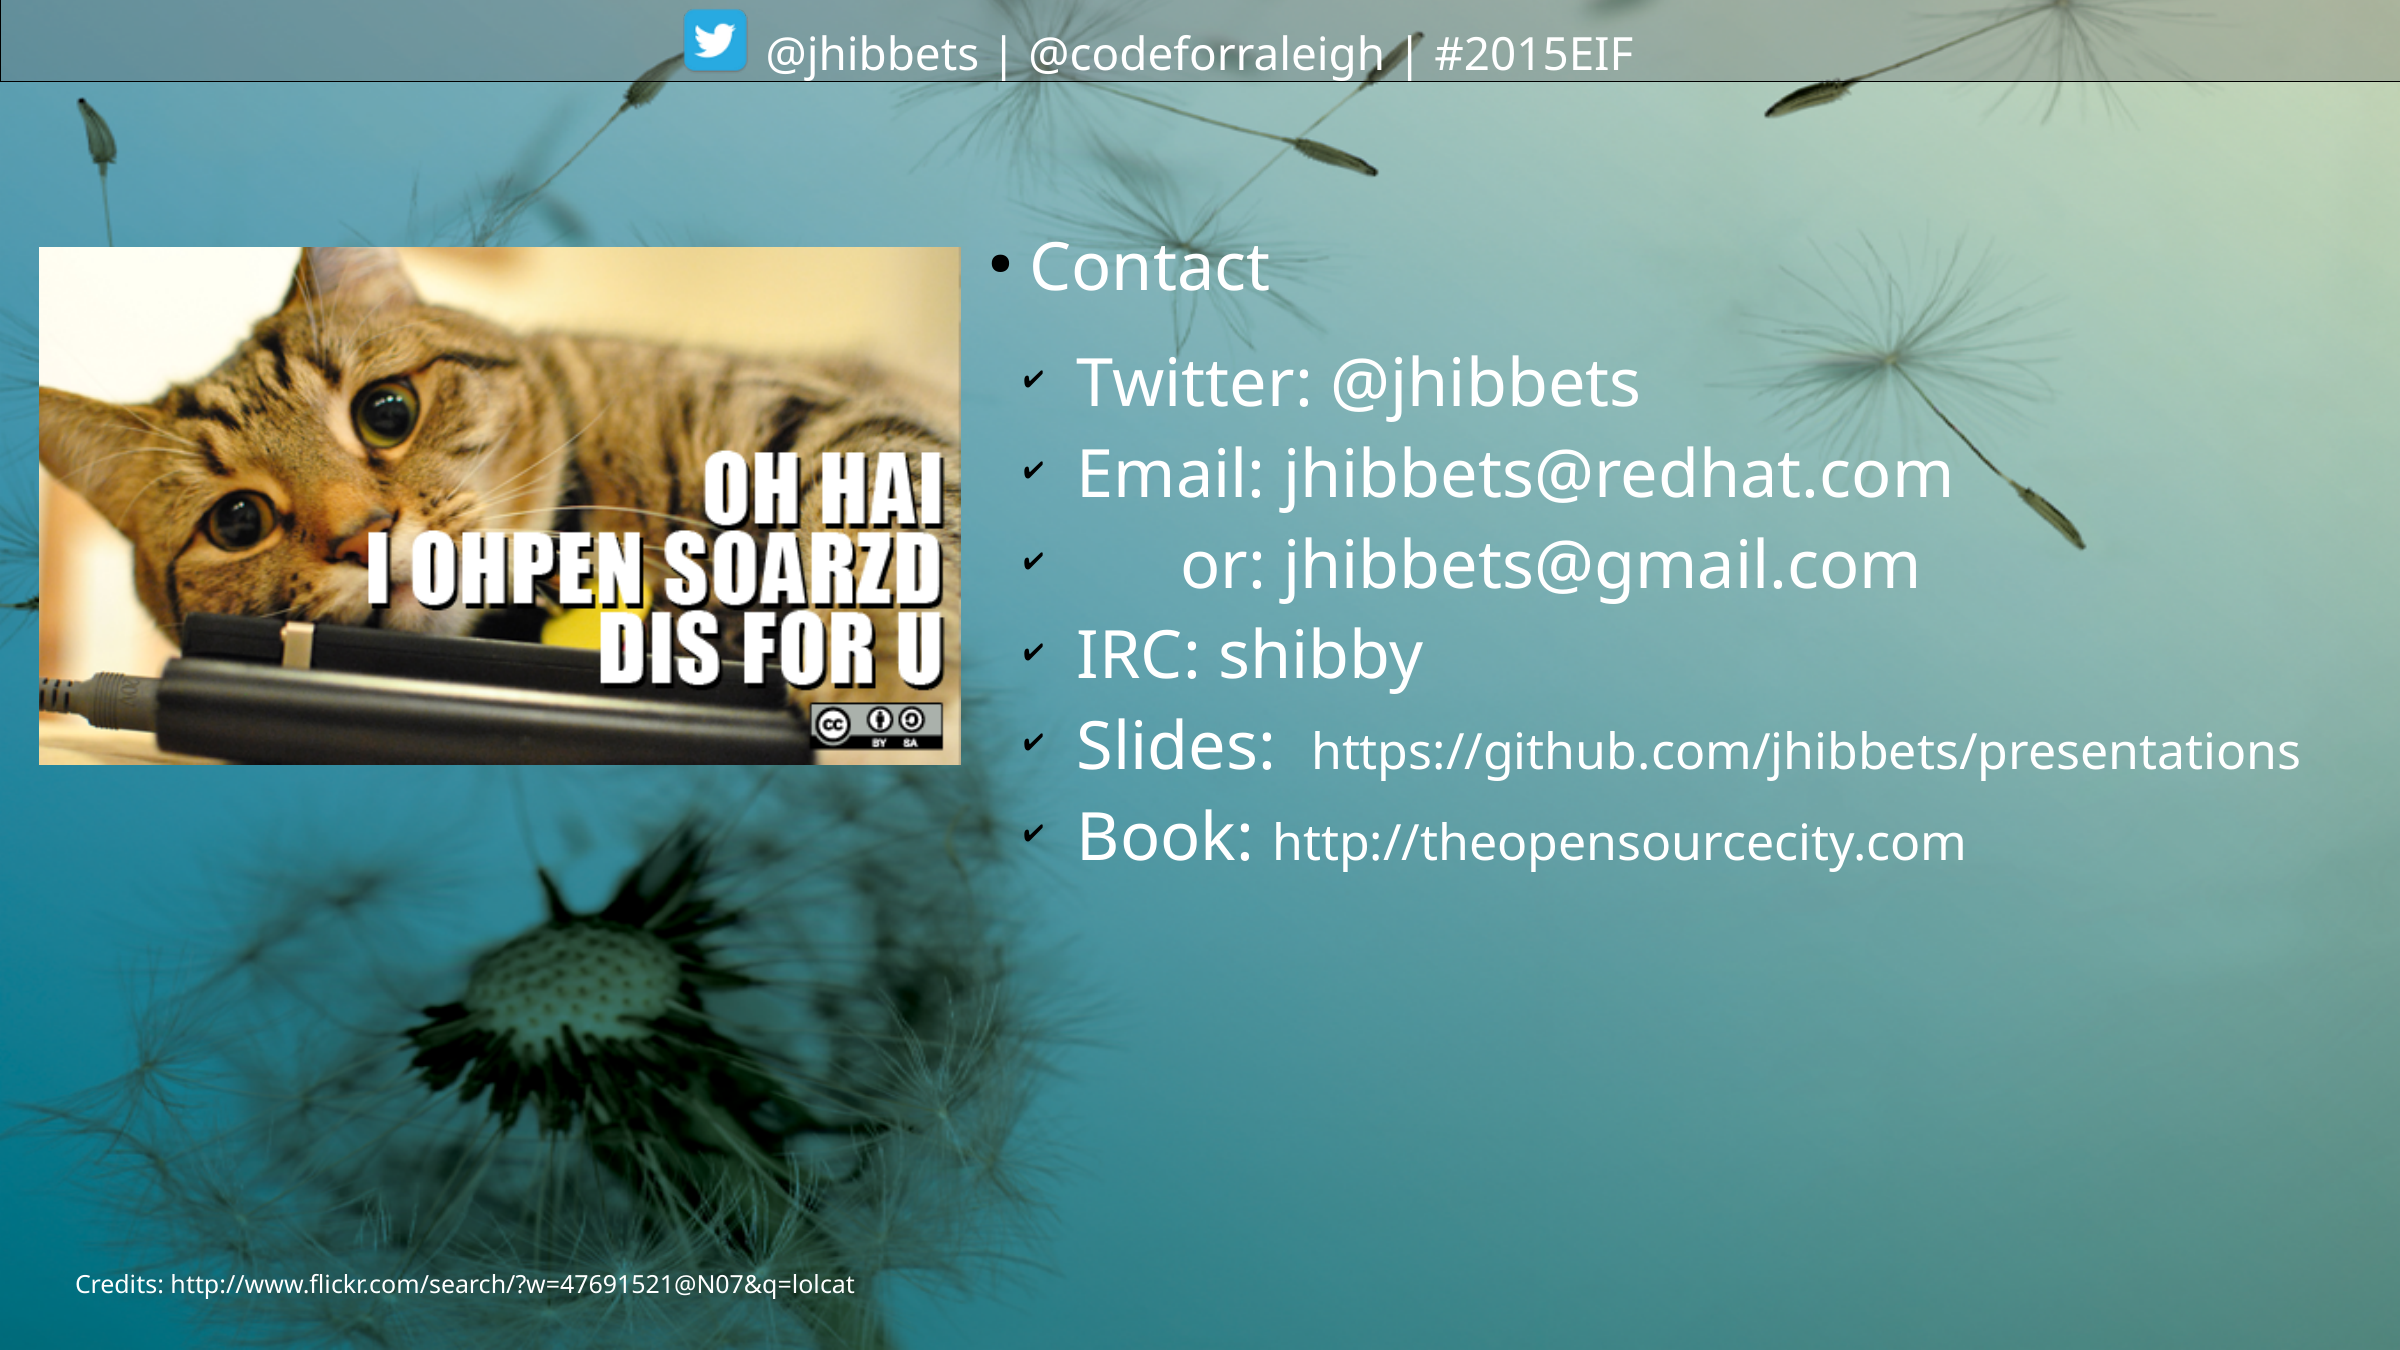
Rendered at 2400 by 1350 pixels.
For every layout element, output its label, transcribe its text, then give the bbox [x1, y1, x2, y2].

picture [0, 82, 2400, 1350]
text_box Credits: http://www.flickr.com/search/?w=47691521@N07&q=lolcat [60, 1259, 1261, 1307]
subtitle Contact Twitter: @jhibbets Email: jhibbets@redhat.com or: jhibbets@gmail.com IRC: shibby Slides: https://github.com/jhibbets/presentations Book: http://theopensourcecity.com [988, 238, 2371, 861]
picture [682, 8, 750, 75]
